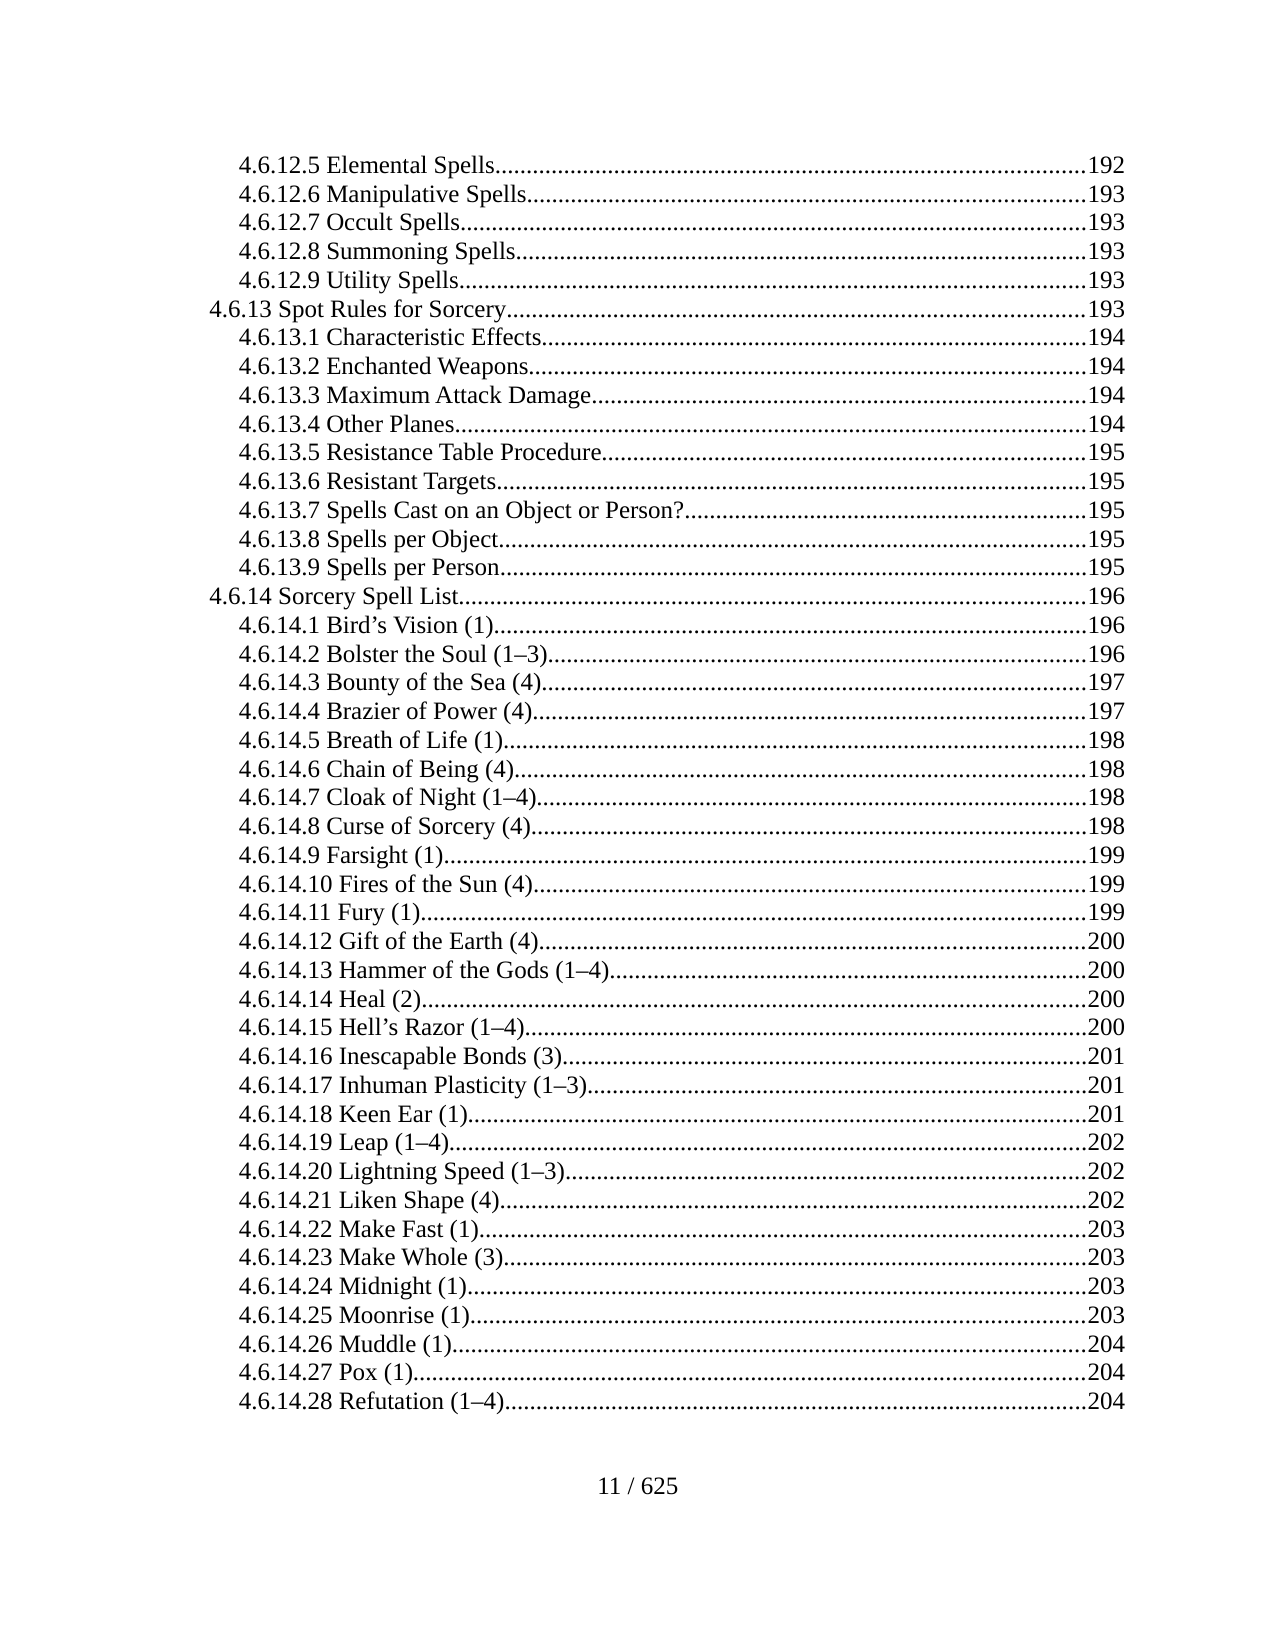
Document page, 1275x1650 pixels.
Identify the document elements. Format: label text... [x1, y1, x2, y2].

text 4.6.14.4 Brazier of Power (4) 197 [238, 696, 1125, 725]
text 4.6.14.21 Liken Shape (4) 202 [238, 1185, 1125, 1214]
text 4.6.12.5 Elemental Spells 192 [238, 150, 1125, 179]
text 4.6.14.2 Bolster the Soul (1–3) 196 [238, 639, 1125, 667]
text 4.6.14.20 Lightning Speed (1–3) 202 [238, 1156, 1125, 1185]
text 4.6.14.26 Muddle (1) 204 [238, 1329, 1125, 1357]
text 4.6.14.18 Keen Ear (1) 201 [238, 1099, 1125, 1127]
text 4.6.14.3 Bounty of the Sea (4) 197 [238, 667, 1125, 696]
text 4.6.14.7 Cloak of Night (1–4) 198 [238, 782, 1125, 811]
text 4.6.13.8 Spells per Object 195 [238, 524, 1125, 552]
text 4.6.13.5 Resistance Table Procedure 195 [238, 437, 1125, 466]
text 4.6.14.23 Make Whole (3) 203 [238, 1242, 1125, 1271]
text 4.6.14.10 Fires of the Sun (4) 199 [238, 869, 1125, 897]
text 4.6.14.19 Leap (1–4) 202 [238, 1127, 1125, 1156]
text 4.6.12.9 Utility Spells 193 [238, 265, 1125, 294]
text 4.6.14.25 Moonrise (1) 203 [238, 1300, 1125, 1329]
text 4.6.13.7 Spells Cast on an Object or Person? 195 [238, 495, 1125, 524]
text 4.6.14.11 Fury (1) 199 [238, 897, 1125, 926]
text 4.6.13.2 Enchanted Weapons 194 [238, 351, 1125, 380]
text 4.6.13.6 Resistant Targets 195 [238, 466, 1125, 495]
text 4.6.14.8 Curse of Sorcery (4) 198 [238, 811, 1125, 840]
text 4.6.14.12 Gift of the Earth (4) 200 [238, 926, 1125, 955]
text 4.6.14.15 Hell’s Razor (1–4) 200 [238, 1012, 1125, 1041]
text 4.6.14.5 Breath of Life (1) 198 [238, 725, 1125, 754]
text 4.6.14.22 Make Fast (1) 203 [238, 1214, 1125, 1242]
text 4.6.14 Sorcery Spell List 196 [209, 581, 1125, 610]
text 4.6.13.3 Maximum Attack Damage 194 [238, 380, 1125, 409]
text 4.6.14.27 Pox (1) 204 [238, 1357, 1125, 1386]
text 4.6.13.9 Spells per Person 195 [238, 552, 1125, 581]
text 4.6.14.6 Chain of Being (4) 198 [238, 754, 1125, 782]
text 4.6.14.9 Farsight (1) 199 [238, 840, 1125, 869]
text 4.6.14.16 Inescapable Bonds (3) 201 [238, 1041, 1125, 1070]
text 4.6.14.17 Inhuman Plasticity (1–3) 201 [238, 1070, 1125, 1099]
text 4.6.13.1 Characteristic Effects 194 [238, 322, 1125, 351]
text 4.6.14.28 Refutation (1–4) 204 [238, 1386, 1125, 1415]
text 4.6.13.4 Other Planes 194 [238, 409, 1125, 437]
text 4.6.14.1 Bird’s Vision (1) 196 [238, 610, 1125, 639]
text 4.6.14.13 Hammer of the Gods (1–4) 200 [238, 955, 1125, 984]
text 4.6.12.7 Occult Spells 193 [238, 207, 1125, 236]
text 4.6.13 Spot Rules for Sorcery 193 [209, 294, 1125, 322]
text 4.6.12.8 Summoning Spells 193 [238, 236, 1125, 265]
text 4.6.14.24 Midnight (1) 203 [238, 1271, 1125, 1300]
text 4.6.12.6 Manipulative Spells 193 [238, 179, 1125, 207]
text 4.6.14.14 Heal (2) 200 [238, 984, 1125, 1012]
